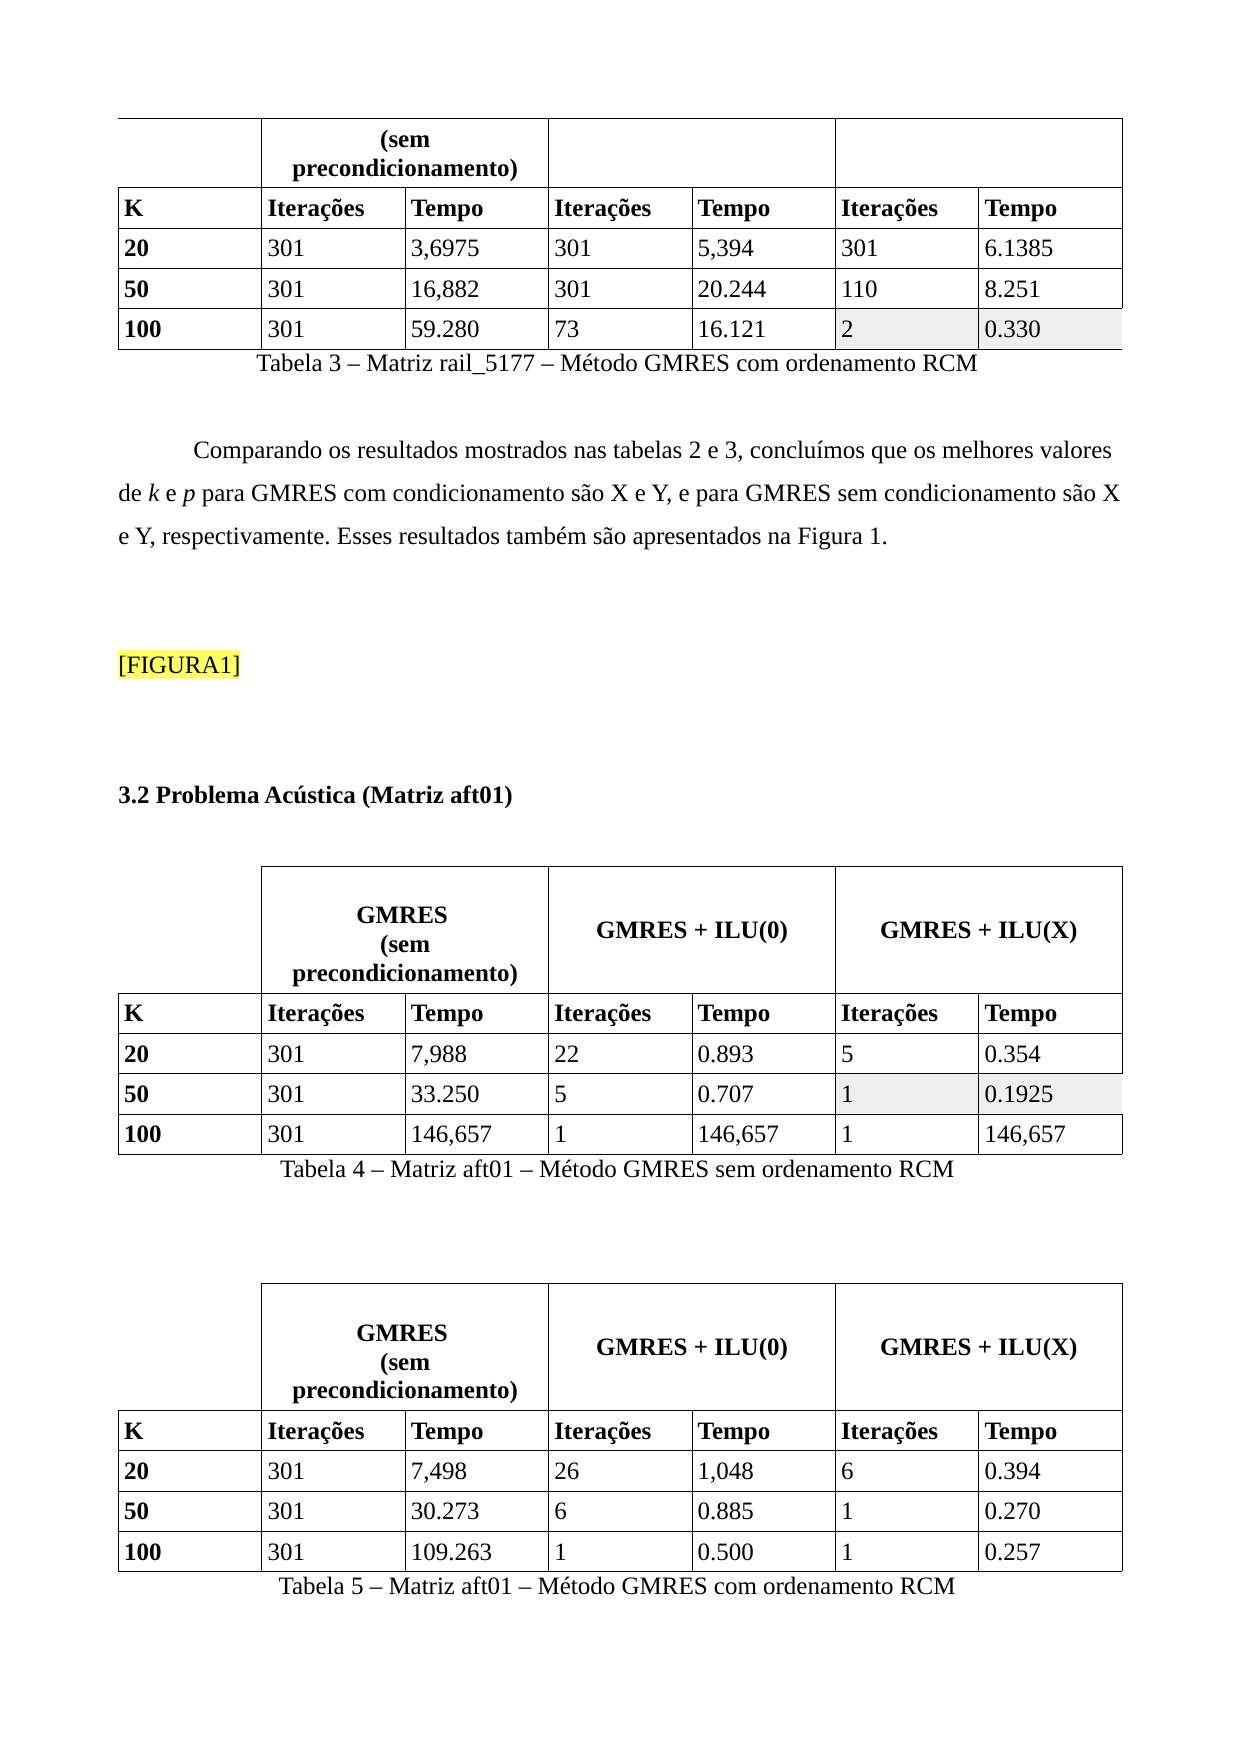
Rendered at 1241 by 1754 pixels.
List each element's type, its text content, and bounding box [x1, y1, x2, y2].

table_cell Tempo [693, 994, 835, 1033]
table_cell 301 [262, 1115, 405, 1154]
table_cell 22 [549, 1034, 692, 1073]
table_cell 6 [549, 1492, 692, 1531]
table_cell 100 [119, 1115, 261, 1154]
table_cell 0.1925 [979, 1074, 1122, 1113]
table_header [549, 119, 835, 187]
table_cell K [119, 188, 261, 227]
table_cell 6 [836, 1451, 978, 1491]
table_cell 146,657 [979, 1115, 1122, 1154]
table_cell 0.330 [979, 309, 1122, 348]
table_header GMRES (sem precondicionamento) [262, 1284, 548, 1410]
table_cell 7,988 [406, 1034, 548, 1073]
table_header GMRES + ILU(X) [836, 867, 1122, 993]
table_cell 16.121 [693, 309, 835, 348]
table_cell K [119, 994, 261, 1033]
table_cell 5,394 [693, 229, 835, 268]
table_cell K [119, 1411, 261, 1450]
table_cell 301 [262, 1034, 405, 1073]
table_cell 301 [262, 1532, 405, 1571]
table_cell 8.251 [979, 269, 1122, 308]
table_cell Tempo [406, 1411, 548, 1450]
table_cell Iterações [549, 994, 692, 1033]
table_cell Iterações [836, 1411, 978, 1450]
table_cell 0.354 [979, 1034, 1122, 1073]
table_cell 110 [836, 269, 978, 308]
table_cell 6.1385 [979, 229, 1122, 268]
table_cell Iterações [549, 1411, 692, 1450]
table_cell 301 [262, 1451, 405, 1491]
table_cell 1 [836, 1492, 978, 1531]
table_cell 0.257 [979, 1532, 1122, 1571]
table_cell 20.244 [693, 269, 835, 308]
table_cell 5 [836, 1034, 978, 1073]
table_header GMRES + ILU(0) [549, 867, 835, 993]
table_cell 20 [119, 1034, 261, 1073]
table_cell 1 [836, 1115, 978, 1154]
table_cell 0.500 [693, 1532, 835, 1571]
table_cell 0.707 [693, 1074, 835, 1113]
table_cell 301 [549, 269, 692, 308]
table_cell Iterações [836, 188, 978, 227]
table_header GMRES (sem precondicionamento) [262, 867, 548, 993]
text Tabela 3 – Matriz rail_5177 – Método GMRES com ordenamento RCM [118, 350, 1122, 377]
table_cell 3,6975 [406, 229, 548, 268]
table_cell 30.273 [406, 1492, 548, 1531]
table_header [836, 119, 1122, 187]
table_cell 0.893 [693, 1034, 835, 1073]
table_cell 5 [549, 1074, 692, 1113]
table_cell 20 [119, 1451, 261, 1491]
table_header [118, 1283, 261, 1410]
table_cell 33.250 [406, 1074, 548, 1113]
table_cell 301 [262, 1074, 405, 1113]
table_cell 146,657 [693, 1115, 835, 1154]
table_cell Tempo [406, 188, 548, 227]
text 3.2 Problema Acústica (Matriz aft01) [118, 780, 1122, 808]
table_cell 1 [836, 1074, 978, 1113]
table_cell Tempo [979, 1411, 1122, 1450]
table_cell 1 [549, 1532, 692, 1571]
table_header (sem precondicionamento) [262, 119, 548, 187]
text [FIGURA1] [118, 650, 1122, 679]
table_cell 109.263 [406, 1532, 548, 1571]
table_cell 100 [119, 309, 261, 348]
table_cell Iterações [262, 1411, 405, 1450]
table_cell 301 [836, 229, 978, 268]
table_cell Tempo [979, 188, 1122, 227]
table_cell 73 [549, 309, 692, 348]
table_cell Iterações [262, 994, 405, 1033]
table_header [118, 866, 261, 993]
table_cell 301 [262, 1492, 405, 1531]
table_cell 50 [119, 1074, 261, 1113]
table_cell 26 [549, 1451, 692, 1491]
table_header GMRES + ILU(0) [549, 1284, 835, 1410]
table_cell 1,048 [693, 1451, 835, 1491]
table_cell Iterações [836, 994, 978, 1033]
table_cell Iterações [262, 188, 405, 227]
text Tabela 5 – Matriz aft01 – Método GMRES com ordenamento RCM [118, 1572, 1122, 1600]
table_cell Tempo [693, 188, 835, 227]
text Comparando os resultados mostrados nas tabelas 2 e 3, concluímos que os melhores valores de k e p para GMRES com condicionamento são X e Y, e para GMRES sem condicionamento são X e Y, respectivamente. Esses resultados também são apresentados na Figura 1. [118, 435, 1122, 550]
table_cell 2 [836, 309, 978, 348]
table_cell 301 [262, 229, 405, 268]
table_cell Tempo [406, 994, 548, 1033]
table_cell 50 [119, 269, 261, 308]
table_cell 301 [262, 269, 405, 308]
table_header [118, 119, 261, 187]
table_cell 301 [262, 309, 405, 348]
table_cell 100 [119, 1532, 261, 1571]
table_cell Tempo [693, 1411, 835, 1450]
table_cell 0.885 [693, 1492, 835, 1531]
table_cell 16,882 [406, 269, 548, 308]
table_cell 20 [119, 229, 261, 268]
table_cell 50 [119, 1492, 261, 1531]
table_cell 59.280 [406, 309, 548, 348]
text Tabela 4 – Matriz aft01 – Método GMRES sem ordenamento RCM [118, 1155, 1122, 1183]
table_cell 0.394 [979, 1451, 1122, 1491]
table_cell 7,498 [406, 1451, 548, 1491]
table_cell 301 [549, 229, 692, 268]
table_header GMRES + ILU(X) [836, 1284, 1122, 1410]
table_cell Iterações [549, 188, 692, 227]
table_cell 146,657 [406, 1115, 548, 1154]
table_cell 1 [836, 1532, 978, 1571]
table_cell 1 [549, 1115, 692, 1154]
table_cell 0.270 [979, 1492, 1122, 1531]
table_cell Tempo [979, 994, 1122, 1033]
